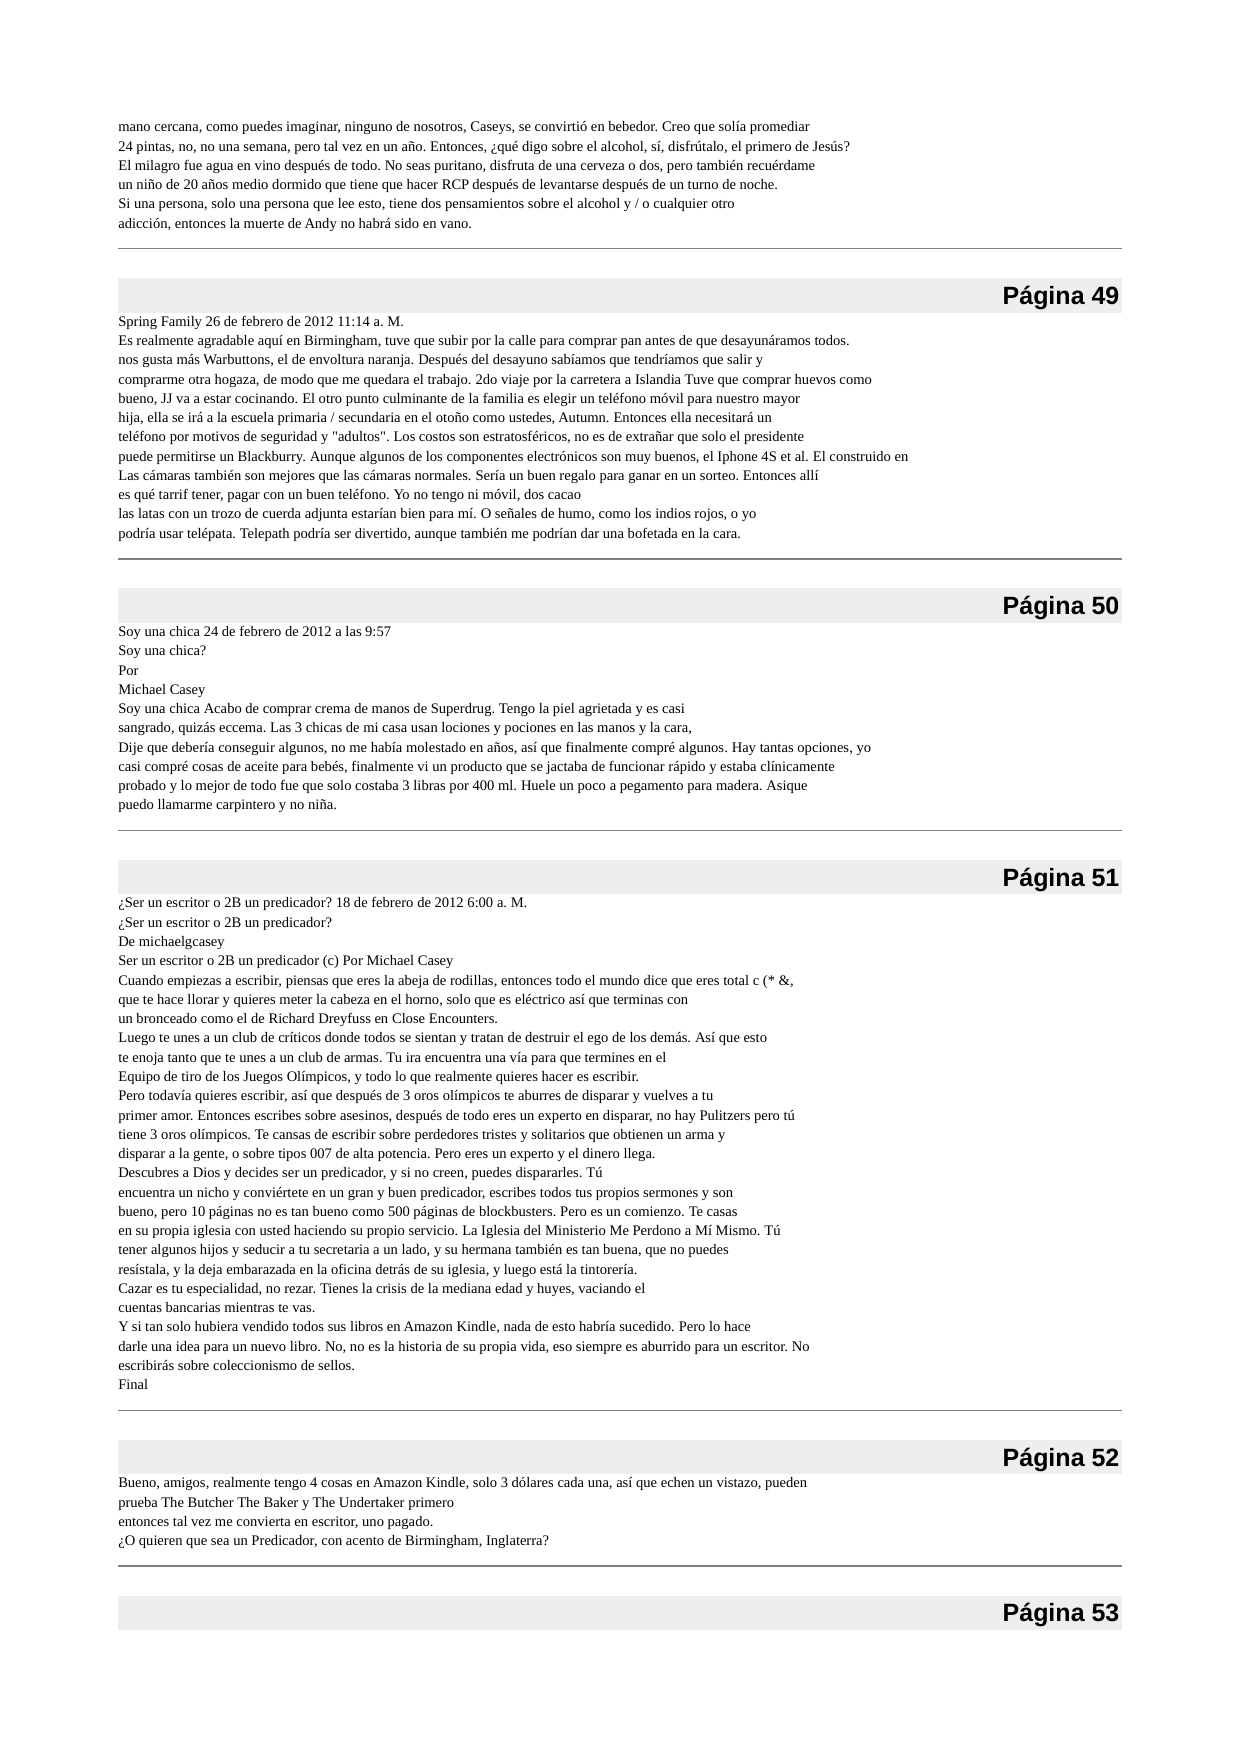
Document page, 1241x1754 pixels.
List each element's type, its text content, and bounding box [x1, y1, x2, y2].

text Cazar es tu especialidad, no rezar. Tienes la crisis de la mediana edad y huyes, vaciando el [118, 1280, 1122, 1296]
text ¿O quieren que sea un Predicador, con acento de Birmingham, Inglaterra? [118, 1532, 1122, 1549]
text nos gusta más Warbuttons, el de envoltura naranja. Después del desayuno sabíamos que tendríamos que salir y [118, 351, 1122, 368]
text Michael Casey [118, 681, 1122, 697]
text ¿Ser un escritor o 2B un predicador? [118, 913, 1122, 930]
text entonces tal vez me convierta en escritor, uno pagado. [118, 1513, 1122, 1529]
table_header Página 50 [118, 588, 1122, 623]
text cuentas bancarias mientras te vas. [118, 1299, 1122, 1316]
table_header Página 49 [118, 278, 1122, 313]
text darle una idea para un nuevo libro. No, no es la historia de su propia vida, eso siempre es aburrido para un escritor. No [118, 1337, 1122, 1354]
text Por [118, 661, 1122, 678]
text Dije que debería conseguir algunos, no me había molestado en años, así que finalmente compré algunos. Hay tantas opciones, yo [118, 738, 1122, 755]
text podría usar telépata. Telepath podría ser divertido, aunque también me podrían dar una bofetada en la cara. [118, 524, 1122, 541]
text El milagro fue agua en vino después de todo. No seas puritano, disfruta de una cerveza o dos, pero también recuérdame [118, 157, 1122, 173]
text hija, ella se irá a la escuela primaria / secundaria en el otoño como ustedes, Autumn. Entonces ella necesitará un [118, 409, 1122, 426]
text ¿Ser un escritor o 2B un predicador? 18 de febrero de 2012 6:00 a. M. [118, 894, 1122, 911]
table_header Página 51 [118, 860, 1122, 894]
text comprarme otra hogaza, de modo que me quedara el trabajo. 2do viaje por la carretera a Islandia Tuve que comprar huevos como [118, 370, 1122, 387]
text bueno, JJ va a estar cocinando. El otro punto culminante de la familia es elegir un teléfono móvil para nuestro mayor [118, 390, 1122, 406]
text tiene 3 oros olímpicos. Te cansas de escribir sobre perdedores tristes y solitarios que obtienen un arma y [118, 1126, 1122, 1142]
text casi compré cosas de aceite para bebés, finalmente vi un producto que se jactaba de funcionar rápido y estaba clínicamente [118, 758, 1122, 774]
text probado y lo mejor de todo fue que solo costaba 3 libras por 400 ml. Huele un poco a pegamento para madera. Asique [118, 777, 1122, 794]
text Pero todavía quieres escribir, así que después de 3 oros olímpicos te aburres de disparar y vuelves a tu [118, 1087, 1122, 1104]
text que te hace llorar y quieres meter la cabeza en el horno, solo que es eléctrico así que terminas con [118, 991, 1122, 1007]
text disparar a la gente, o sobre tipos 007 de alta potencia. Pero eres un experto y el dinero llega. [118, 1145, 1122, 1162]
text 24 pintas, no, no una semana, pero tal vez en un año. Entonces, ¿qué digo sobre el alcohol, sí, disfrútalo, el primero de Jesús? [118, 137, 1122, 154]
text encuentra un nicho y conviértete en un gran y buen predicador, escribes todos tus propios sermones y son [118, 1183, 1122, 1200]
text puedo llamarme carpintero y no niña. [118, 796, 1122, 813]
text las latas con un trozo de cuerda adjunta estarían bien para mí. O señales de humo, como los indios rojos, o yo [118, 505, 1122, 522]
text prueba The Butcher The Baker y The Undertaker primero [118, 1493, 1122, 1510]
text Si una persona, solo una persona que lee esto, tiene dos pensamientos sobre el alcohol y / o cualquier otro [118, 195, 1122, 212]
text tener algunos hijos y seducir a tu secretaria a un lado, y su hermana también es tan buena, que no puedes [118, 1241, 1122, 1258]
text Es realmente agradable aquí en Birmingham, tuve que subir por la calle para comprar pan antes de que desayunáramos todos. [118, 332, 1122, 349]
text Spring Family 26 de febrero de 2012 11:14 a. M. [118, 313, 1122, 329]
text Las cámaras también son mejores que las cámaras normales. Sería un buen regalo para ganar en un sorteo. Entonces allí [118, 467, 1122, 483]
table_header Página 53 [118, 1596, 1122, 1630]
text un niño de 20 años medio dormido que tiene que hacer RCP después de levantarse después de un turno de noche. [118, 176, 1122, 193]
table_header Página 52 [118, 1440, 1122, 1474]
text un bronceado como el de Richard Dreyfuss en Close Encounters. [118, 1010, 1122, 1027]
text Final [118, 1376, 1122, 1393]
text teléfono por motivos de seguridad y "adultos". Los costos son estratosféricos, no es de extrañar que solo el presidente [118, 428, 1122, 445]
text Cuando empiezas a escribir, piensas que eres la abeja de rodillas, entonces todo el mundo dice que eres total c (* &, [118, 971, 1122, 988]
text Bueno, amigos, realmente tengo 4 cosas en Amazon Kindle, solo 3 dólares cada una, así que echen un vistazo, pueden [118, 1474, 1122, 1491]
text Soy una chica? [118, 642, 1122, 659]
text Luego te unes a un club de críticos donde todos se sientan y tratan de destruir el ego de los demás. Así que esto [118, 1029, 1122, 1046]
text sangrado, quizás eccema. Las 3 chicas de mi casa usan lociones y pociones en las manos y la cara, [118, 719, 1122, 736]
text bueno, pero 10 páginas no es tan bueno como 500 páginas de blockbusters. Pero es un comienzo. Te casas [118, 1203, 1122, 1219]
text primer amor. Entonces escribes sobre asesinos, después de todo eres un experto en disparar, no hay Pulitzers pero tú [118, 1106, 1122, 1123]
text Ser un escritor o 2B un predicador (c) Por Michael Casey [118, 952, 1122, 969]
text Equipo de tiro de los Juegos Olímpicos, y todo lo que realmente quieres hacer es escribir. [118, 1068, 1122, 1084]
text Descubres a Dios y decides ser un predicador, y si no creen, puedes dispararles. Tú [118, 1164, 1122, 1181]
text escribirás sobre coleccionismo de sellos. [118, 1357, 1122, 1373]
text es qué tarrif tener, pagar con un buen teléfono. Yo no tengo ni móvil, dos cacao [118, 486, 1122, 503]
text Y si tan solo hubiera vendido todos sus libros en Amazon Kindle, nada de esto habría sucedido. Pero lo hace [118, 1318, 1122, 1335]
text mano cercana, como puedes imaginar, ninguno de nosotros, Caseys, se convirtió en bebedor. Creo que solía promediar [118, 118, 1122, 135]
text Soy una chica 24 de febrero de 2012 a las 9:57 [118, 623, 1122, 639]
text adicción, entonces la muerte de Andy no habrá sido en vano. [118, 214, 1122, 231]
text Soy una chica Acabo de comprar crema de manos de Superdrug. Tengo la piel agrietada y es casi [118, 700, 1122, 717]
text te enoja tanto que te unes a un club de armas. Tu ira encuentra una vía para que termines en el [118, 1048, 1122, 1065]
text puede permitirse un Blackburry. Aunque algunos de los componentes electrónicos son muy buenos, el Iphone 4S et al. El construido en [118, 447, 1122, 464]
text resístala, y la deja embarazada en la oficina detrás de su iglesia, y luego está la tintorería. [118, 1260, 1122, 1277]
text en su propia iglesia con usted haciendo su propio servicio. La Iglesia del Ministerio Me Perdono a Mí Mismo. Tú [118, 1222, 1122, 1239]
text De michaelgcasey [118, 933, 1122, 949]
